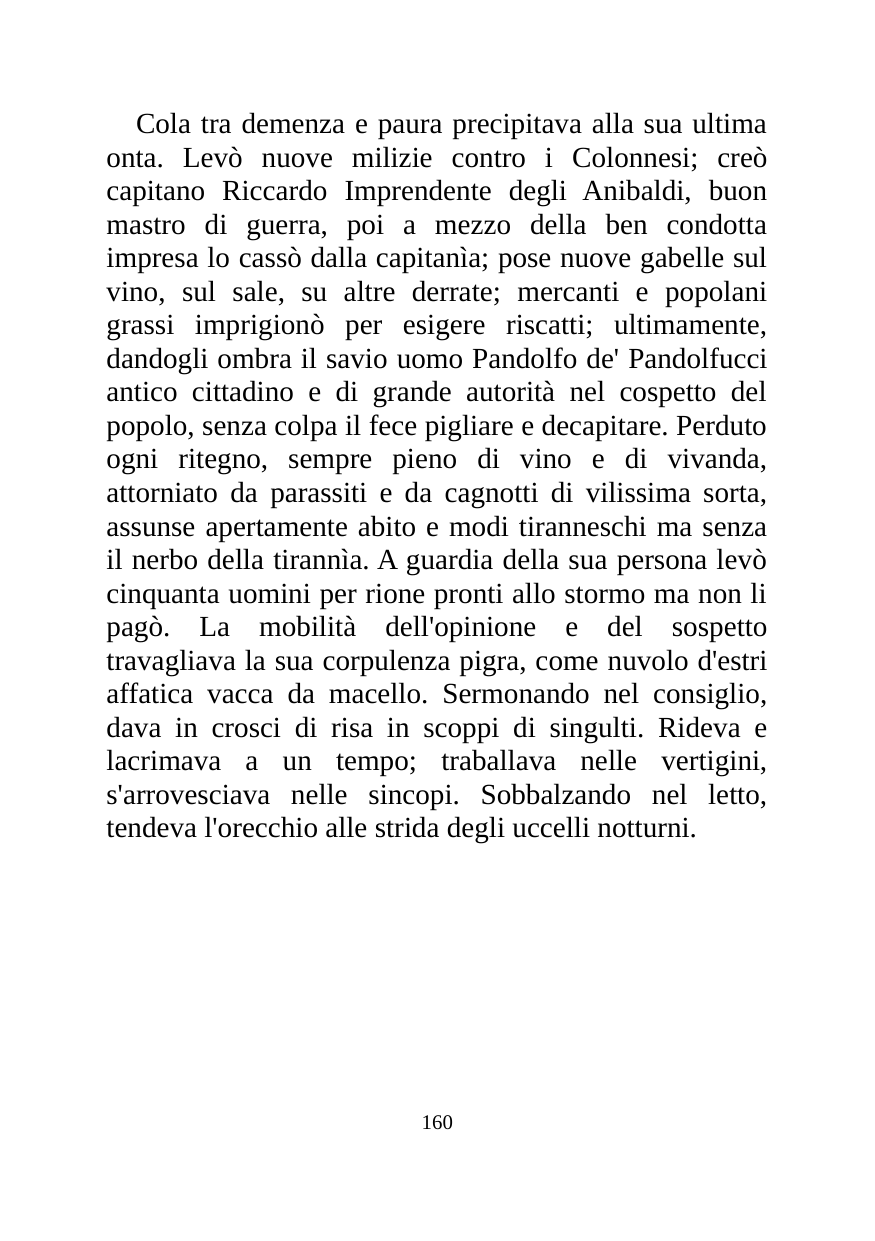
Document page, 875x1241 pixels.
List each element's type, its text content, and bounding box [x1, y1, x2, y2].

text Cola tra demenza e paura precipitava alla sua ultima onta. Levò nuove milizie contro i Colonnesi; creò capitano Riccardo Imprendente degli Anibaldi, buon mastro di guerra, poi a mezzo della ben condotta impresa lo cassò dalla capitanìa; pose nuove gabelle sul vino, sul sale, su altre derrate; mercanti e popolani grassi imprigionò per esigere riscatti; ultimamente, dandogli ombra il savio uomo Pandolfo de' Pandolfucci antico cittadino e di grande autorità nel cospetto del popolo, senza colpa il fece pigliare e decapitare. Perduto ogni ritegno, sempre pieno di vino e di vivanda, attorniato da parassiti e da cagnotti di vilissima sorta, assunse apertamente abito e modi tiranneschi ma senza il nerbo della tirannìa. A guardia della sua persona levò cinquanta uomini per rione pronti allo stormo ma non li pagò. La mobilità dell'opinione e del sospetto travagliava la sua corpulenza pigra, come nuvolo d'estri affatica vacca da macello. Sermonando nel consiglio, dava in crosci di risa in scoppi di singulti. Rideva e lacrimava a un tempo; traballava nelle vertigini, s'arrovesciava nelle sincopi. Sobbalzando nel letto, tendeva l'orecchio alle strida degli uccelli notturni. [106, 106, 768, 844]
